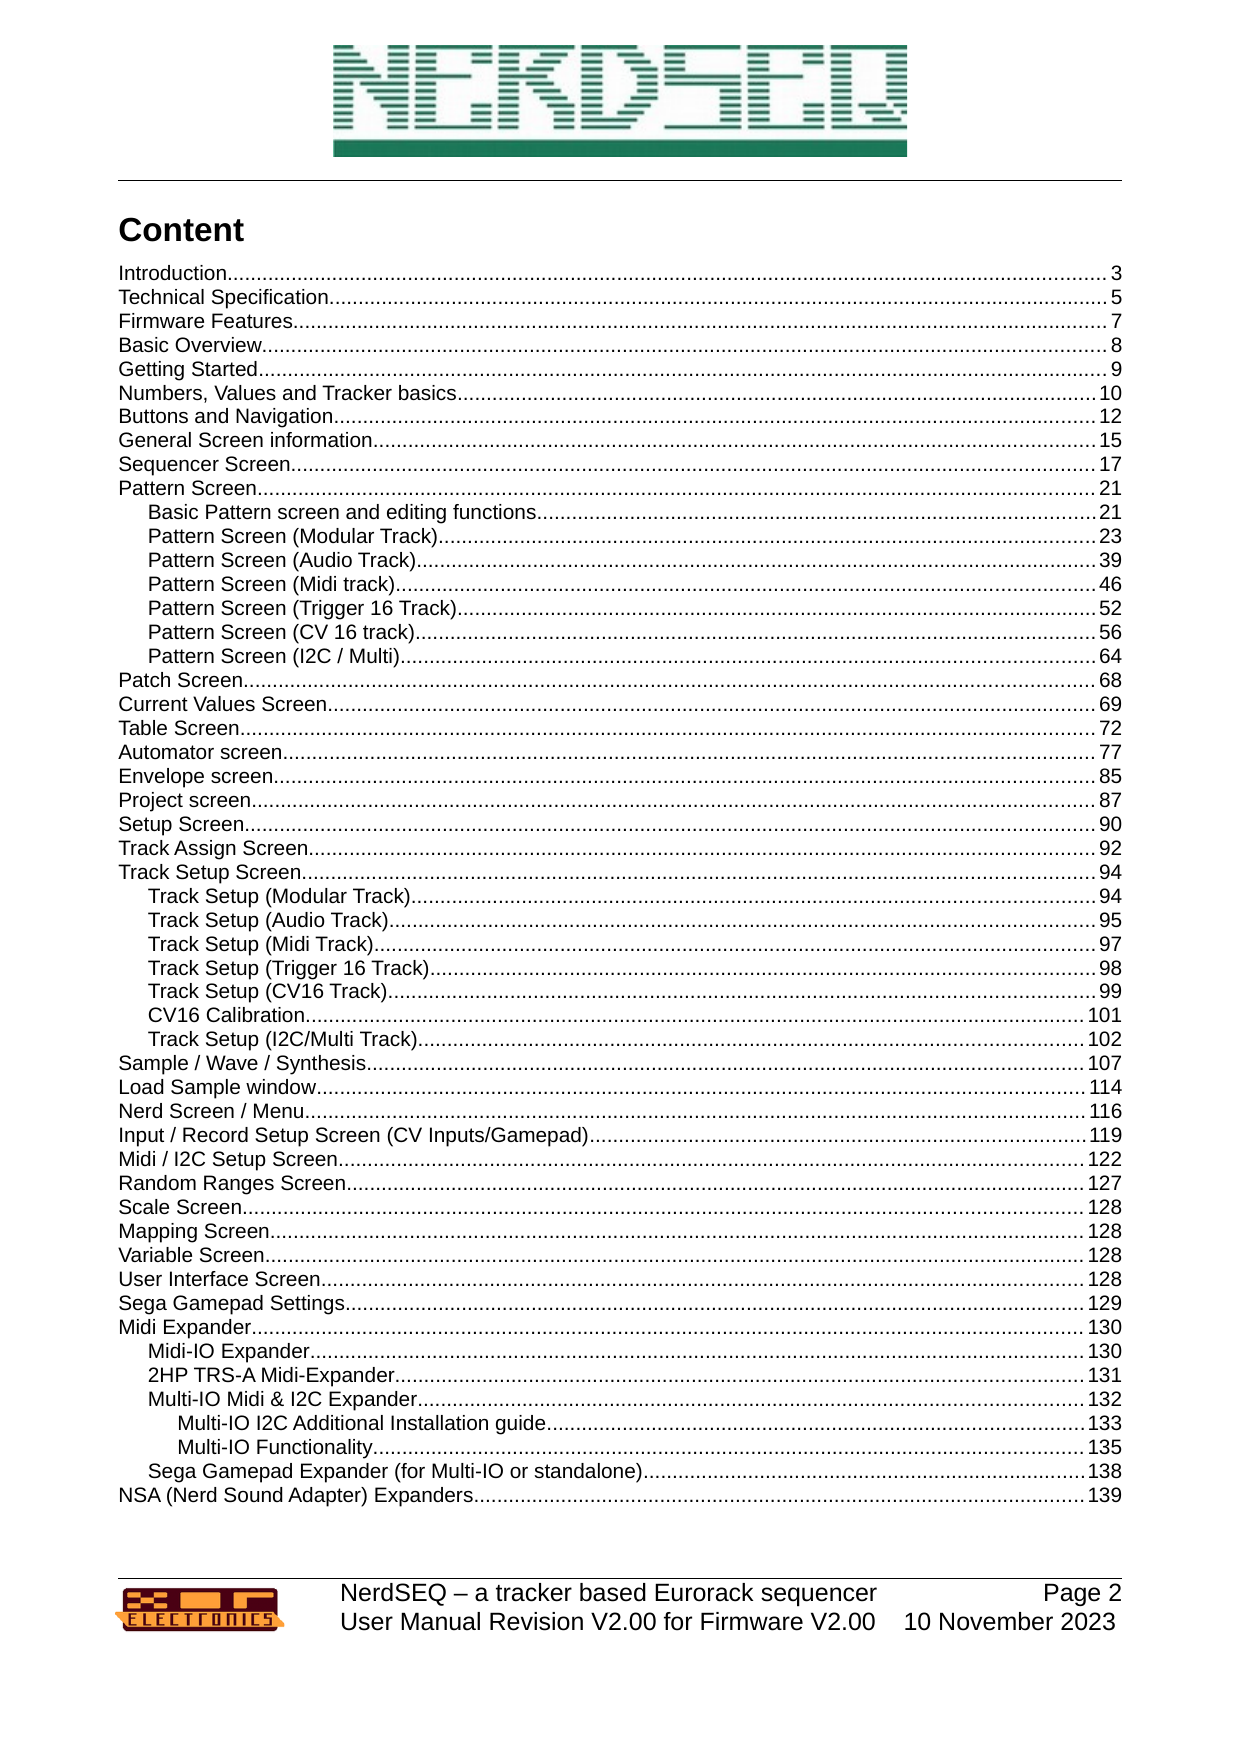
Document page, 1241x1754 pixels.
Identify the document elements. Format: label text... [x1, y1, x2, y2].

text Track Assign Screen 92 [118, 836, 1122, 859]
text Multi-IO I2C Additional Installation guide 133 [177, 1411, 1122, 1434]
text Random Ranges Screen 127 [118, 1171, 1122, 1195]
text Sega Gamepad Expander (for Multi-IO or standalone) 138 [148, 1458, 1122, 1482]
subtitle Content [118, 209, 1122, 248]
text Multi-IO Functionality 135 [177, 1434, 1122, 1458]
text Technical Specification 5 [118, 284, 1122, 308]
text User Interface Screen 128 [118, 1267, 1122, 1291]
text Automator screen 77 [118, 740, 1122, 764]
text Multi-IO Midi & I2C Expander 132 [148, 1387, 1122, 1411]
picture [115, 1584, 285, 1634]
text Pattern Screen (Trigger 16 Track) 52 [148, 596, 1122, 620]
text Getting Started 9 [118, 356, 1122, 380]
text CV16 Calibration 101 [148, 1003, 1122, 1027]
text Scale Screen 128 [118, 1195, 1122, 1219]
text Nerd Screen / Menu 116 [118, 1099, 1122, 1123]
text Track Setup Screen 94 [118, 859, 1122, 883]
text General Screen information 15 [118, 428, 1122, 452]
text Midi / I2C Setup Screen 122 [118, 1147, 1122, 1171]
text Pattern Screen (Audio Track) 39 [148, 548, 1122, 572]
text Sequencer Screen 17 [118, 452, 1122, 476]
text Midi Expander 130 [118, 1315, 1122, 1339]
text Basic Overview 8 [118, 332, 1122, 356]
picture [333, 45, 908, 157]
text Load Sample window 114 [118, 1075, 1122, 1099]
text Numbers, Values and Tracker basics 10 [118, 380, 1122, 404]
text Sample / Wave / Synthesis 107 [118, 1051, 1122, 1075]
text Buttons and Navigation 12 [118, 404, 1122, 428]
text Envelope screen 85 [118, 764, 1122, 788]
text Patch Screen 68 [118, 668, 1122, 692]
text Track Setup (Midi Track) 97 [148, 931, 1122, 955]
text Pattern Screen 21 [118, 476, 1122, 500]
text Mapping Screen 128 [118, 1219, 1122, 1243]
text Pattern Screen (Midi track) 46 [148, 572, 1122, 596]
text Track Setup (Trigger 16 Track) 98 [148, 955, 1122, 979]
text Track Setup (I2C/Multi Track) 102 [148, 1027, 1122, 1051]
text Sega Gamepad Settings 129 [118, 1291, 1122, 1315]
text Pattern Screen (Modular Track) 23 [148, 524, 1122, 548]
text 2HP TRS-A Midi-Expander 131 [148, 1363, 1122, 1387]
text Variable Screen 128 [118, 1243, 1122, 1267]
text Input / Record Setup Screen (CV Inputs/Gamepad) 119 [118, 1123, 1122, 1147]
text NSA (Nerd Sound Adapter) Expanders 139 [118, 1482, 1122, 1506]
text Project screen 87 [118, 788, 1122, 812]
text Track Setup (CV16 Track) 99 [148, 979, 1122, 1003]
text Track Setup (Audio Track) 95 [148, 907, 1122, 931]
text Basic Pattern screen and editing functions 21 [148, 500, 1122, 524]
text Midi-IO Expander 130 [148, 1339, 1122, 1363]
text Setup Screen 90 [118, 812, 1122, 836]
text Current Values Screen 69 [118, 692, 1122, 716]
text Track Setup (Modular Track) 94 [148, 883, 1122, 907]
text Table Screen 72 [118, 716, 1122, 740]
text Firmware Features 7 [118, 308, 1122, 332]
text Introduction 3 [118, 261, 1122, 284]
text Pattern Screen (I2C / Multi) 64 [148, 644, 1122, 668]
text Pattern Screen (CV 16 track) 56 [148, 620, 1122, 644]
